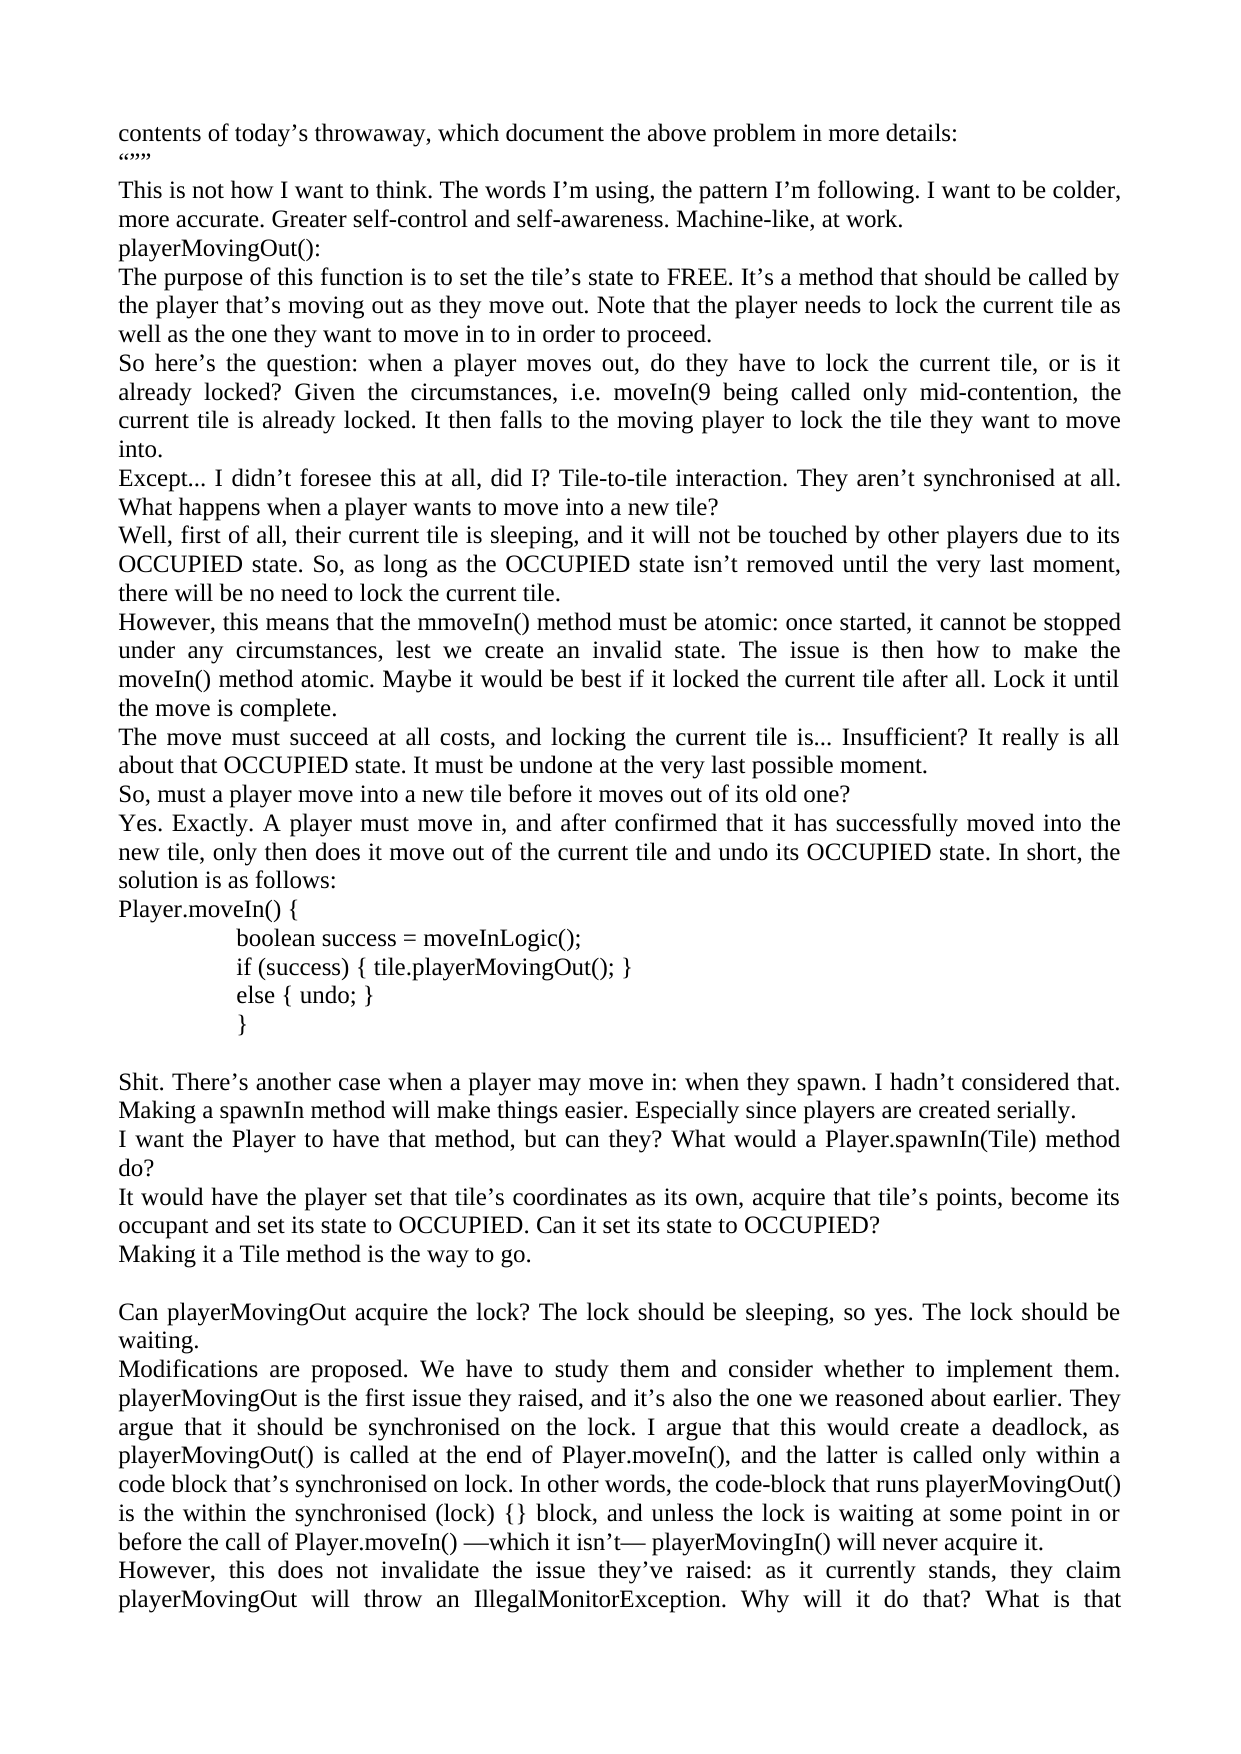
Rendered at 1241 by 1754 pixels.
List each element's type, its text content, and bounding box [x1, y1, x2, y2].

text Well, first of all, their current tile is sleeping, and it will not be touched by other players due to its OCCUPIED state. So, as long as the OCCUPIED state isn’t removed until the very last moment, there will be no need to lock the current tile. [118, 521, 1122, 607]
text Can playerMovingOut acquire the lock? The lock should be sleeping, so yes. The lock should be waiting. [118, 1297, 1122, 1354]
text However, this means that the mmoveIn() method must be atomic: once started, it cannot be stopped under any circumstances, lest we create an invalid state. The issue is then how to make the moveIn() method atomic. Maybe it would be best if it locked the current tile after all. Lock it until the move is complete. [118, 607, 1122, 722]
text It would have the player set that tile’s coordinates as its own, acquire that tile’s points, become its occupant and set its state to OCCUPIED. Can it set its state to OCCUPIED? [118, 1182, 1122, 1239]
text playerMovingOut(): [118, 233, 1122, 262]
text if (success) { tile.playerMovingOut(); } [118, 952, 1122, 981]
text Player.moveIn() { [118, 894, 1122, 923]
text So, must a player move into a new tile before it moves out of its old one? [118, 779, 1122, 808]
text Shit. There’s another case when a player may move in: when they spawn. I hadn’t considered that. Making a spawnIn method will make things easier. Especially since players are created serially. [118, 1067, 1122, 1124]
text This is not how I want to think. The words I’m using, the pattern I’m following. I want to be colder, more accurate. Greater self-control and self-awareness. Machine-like, at work. [118, 176, 1122, 233]
text Except... I didn’t foresee this at all, did I? Tile-to-tile interaction. They aren’t synchronised at all. What happens when a player wants to move into a new tile? [118, 463, 1122, 521]
text “”” [118, 147, 1122, 176]
text Modifications are proposed. We have to study them and consider whether to implement them. playerMovingOut is the first issue they raised, and it’s also the one we reasoned about earlier. They argue that it should be synchronised on the lock. I argue that this would create a deadlock, as playerMovingOut() is called at the end of Player.moveIn(), and the latter is called only within a code block that’s synchronised on lock. In other words, the code-block that runs playerMovingOut() is the within the synchronised (lock) {} block, and unless the lock is waiting at some point in or before the call of Player.moveIn() —which it isn’t— playerMovingIn() will never acquire it. [118, 1354, 1122, 1556]
text } [118, 1009, 1122, 1038]
text The purpose of this function is to set the tile’s state to FREE. It’s a method that should be called by the player that’s moving out as they move out. Note that the player needs to lock the current tile as well as the one they want to move in to in order to proceed. [118, 262, 1122, 348]
text boolean success = moveInLogic(); [118, 923, 1122, 952]
text else { undo; } [118, 981, 1122, 1009]
text Making it a Tile method is the way to go. [118, 1239, 1122, 1268]
text So here’s the question: when a player moves out, do they have to lock the current tile, or is it already locked? Given the circumstances, i.e. moveIn(9 being called only mid-contention, the current tile is already locked. It then falls to the moving player to lock the tile they want to move into. [118, 348, 1122, 463]
text contents of today’s throwaway, which document the above problem in more details: [118, 118, 1122, 147]
text The move must succeed at all costs, and locking the current tile is... Insufficient? It really is all about that OCCUPIED state. It must be undone at the very last possible moment. [118, 722, 1122, 779]
text However, this does not invalidate the issue they’ve raised: as it currently stands, they claim playerMovingOut will throw an IllegalMonitorException. Why will it do that? What is that [118, 1556, 1122, 1613]
text I want the Player to have that method, but can they? What would a Player.spawnIn(Tile) method do? [118, 1124, 1122, 1182]
text Yes. Exactly. A player must move in, and after confirmed that it has successfully moved into the new tile, only then does it move out of the current tile and undo its OCCUPIED state. In short, the solution is as follows: [118, 808, 1122, 894]
